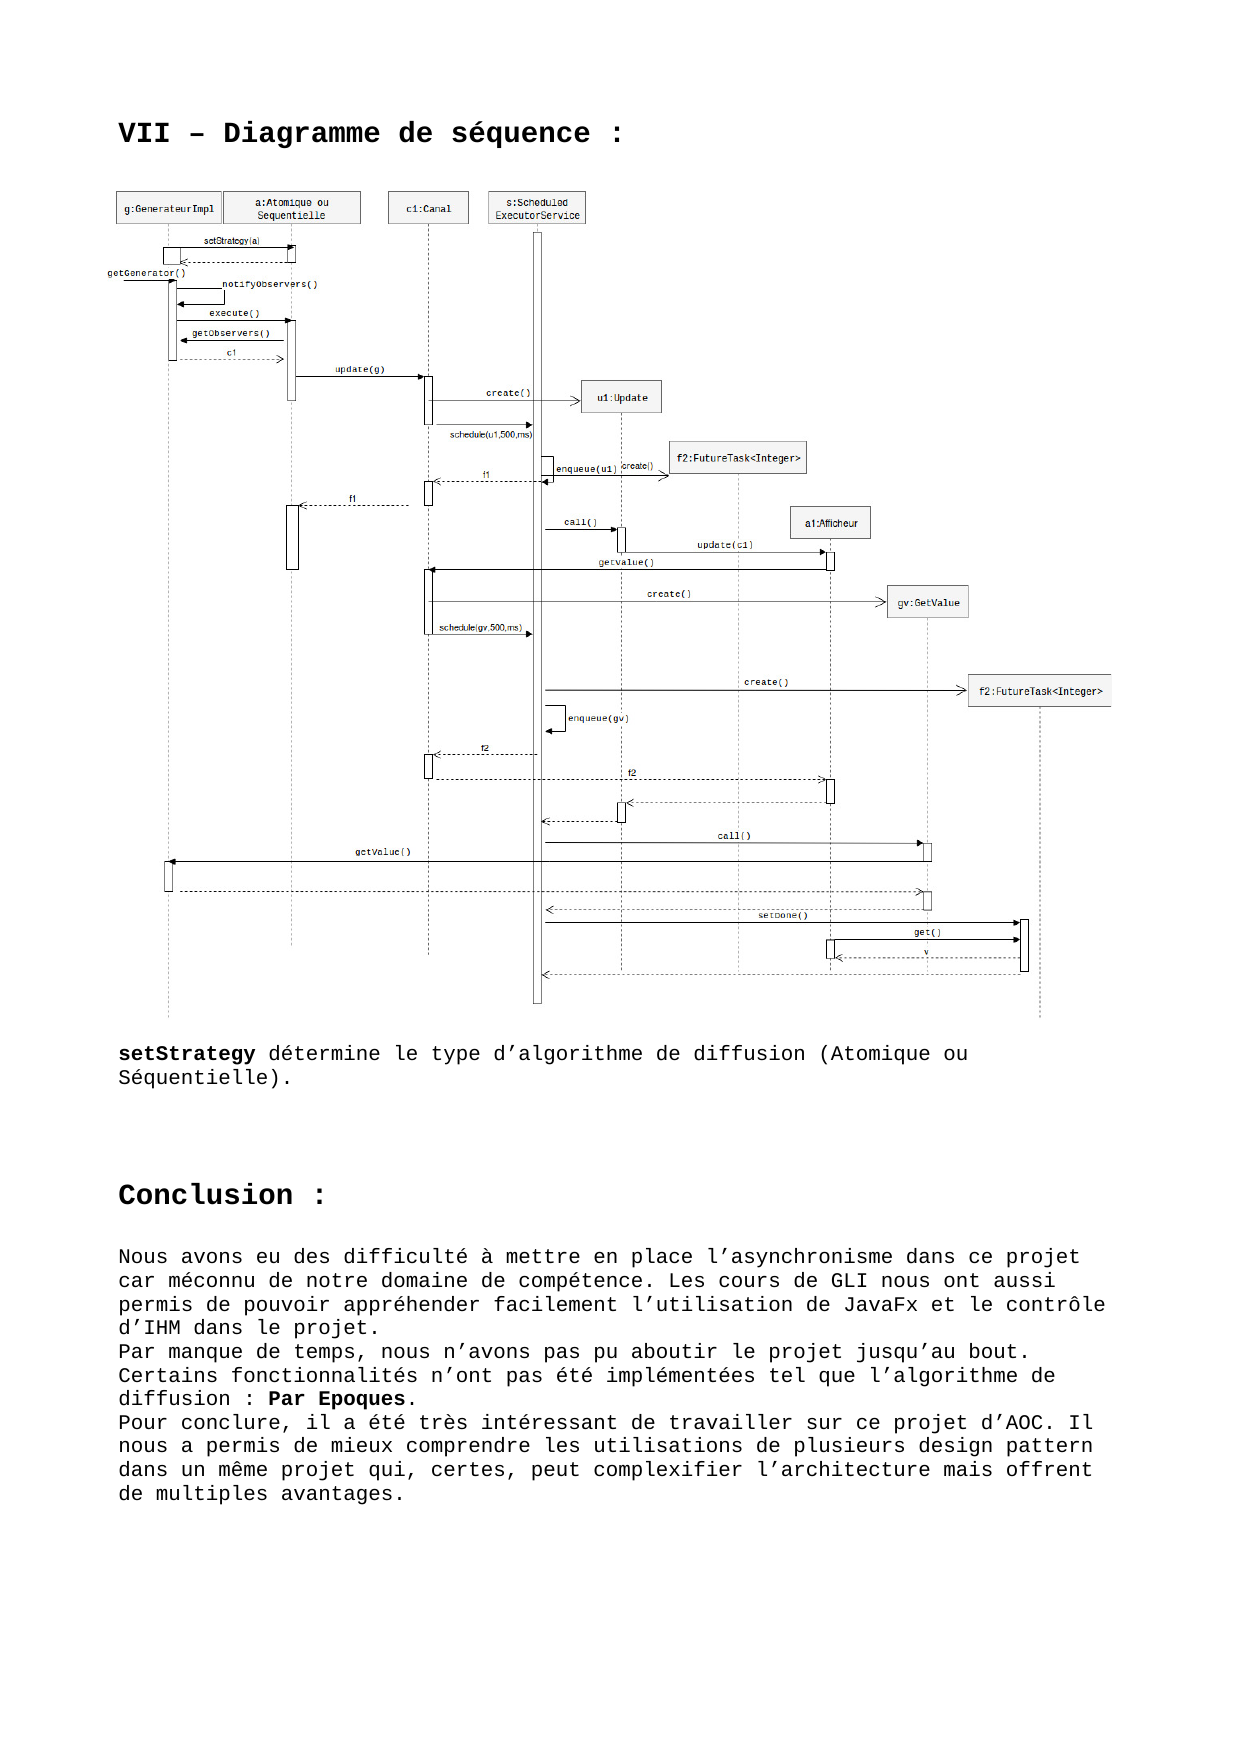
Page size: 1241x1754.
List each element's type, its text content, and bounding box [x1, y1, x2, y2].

text setStrategy détermine le type d’algorithme de diffusion (Atomique ou Séquentielle). [118, 1043, 1122, 1091]
text VII – Diagramme de séquence : [118, 118, 1122, 151]
text Pour conclure, il a été très intéressant de travailler sur ce projet d’AOC. Il nous a permis de mieux comprendre les utilisations de plusieurs design pattern dans un même projet qui, certes, peut complexifier l’architecture mais offrent de multiples avantages. [118, 1412, 1122, 1506]
text Conclusion : [118, 1180, 1122, 1213]
picture [107, 191, 1112, 1020]
text Par manque de temps, nous n’avons pas pu aboutir le projet jusqu’au bout. Certains fonctionnalités n’ont pas été implémentées tel que l’algorithme de diffusion : Par Epoques. [118, 1341, 1122, 1412]
text Nous avons eu des difficulté à mettre en place l’asynchronisme dans ce projet car méconnu de notre domaine de compétence. Les cours de GLI nous ont aussi permis de pouvoir appréhender facilement l’utilisation de JavaFx et le contrôle d’IHM dans le projet. [118, 1246, 1122, 1341]
